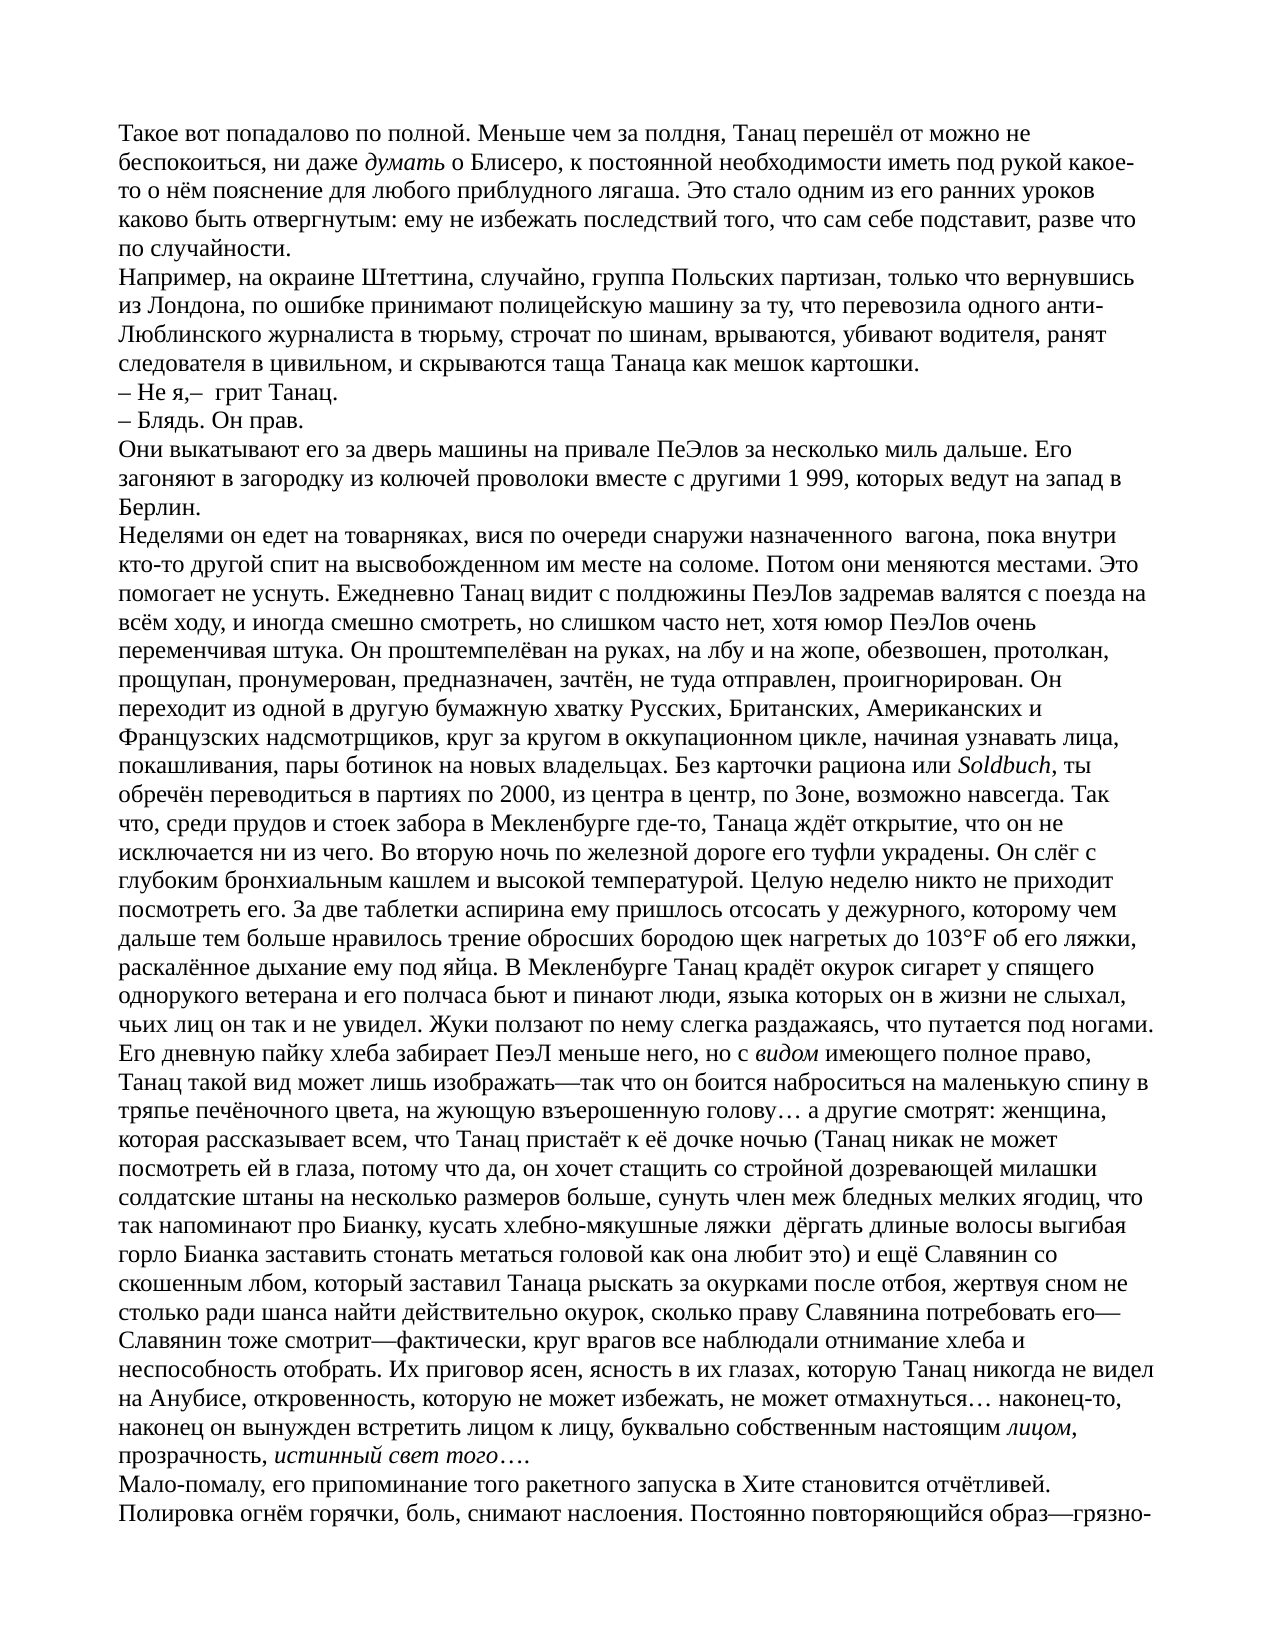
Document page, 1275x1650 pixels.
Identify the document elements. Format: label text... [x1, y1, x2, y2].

text Например, на окраине Штеттина, случайно, группа Польских партизан, только что вернувшись из Лондона, по ошибке принимают полицейскую машину за ту, что перевозила одного анти-Люблинского журналиста в тюрьму, строчат по шинам, врываются, убивают водителя, ранят следователя в цивильном, и скрываются таща Танаца как мешок картошки. [118, 262, 1157, 377]
text Неделями он едет на товарняках, вися по очереди снаружи назначенного вагона, пока внутри кто-то другой спит на высвобожденном им месте на соломе. Потом они меняются местами. Это помогает не уснуть. Ежедневно Танац видит с полдюжины ПеэЛов задремав валятся с поезда на всём ходу, и иногда смешно смотреть, но слишком часто нет, хотя юмор ПеэЛов очень переменчивая штука. Он проштемпелёван на руках, на лбу и на жопе, обезвошен, протолкан, прощупан, пронумерован, предназначен, зачтён, не туда отправлен, проигнорирован. Он переходит из одной в другую бумажную хватку Русских, Британских, Американских и Французских надсмотрщиков, круг за кругом в оккупационном цикле, начиная узнавать лица, покашливания, пары ботинок на новых владельцах. Без карточки рациона или Soldbuch, ты обречён переводиться в партиях по 2000, из центра в центр, по Зоне, возможно навсегда. Так что, среди прудов и стоек забора в Мекленбурге где-то, Танаца ждёт открытие, что он не исключается ни из чего. Во вторую ночь по железной дороге его туфли украдены. Он слёг с глубоким бронхиальным кашлем и высокой температурой. Целую неделю никто не приходит посмотреть его. За две таблетки аспирина ему пришлось отсосать у дежурного, которому чем дальше тем больше нравилось трение обросших бородою щек нагретых до 103°F об его ляжки, раскалённое дыхание ему под яйца. В Мекленбурге Танац крадёт окурок сигарет у спящего однорукого ветерана и его полчаса бьют и пинают люди, языка которых он в жизни не слыхал, чьих лиц он так и не увидел. Жуки ползают по нему слегка раздажаясь, что путается под ногами. Его дневную пайку хлеба забирает ПеэЛ меньше него, но с видом имеющего полное право, Танац такой вид может лишь изображать—так что он боится наброситься на маленькую спину в тряпье печёночного цвета, на жующую взъерошенную голову… а другие смотрят: женщина, которая рассказывает всем, что Танац пристаёт к её дочке ночью (Танац никак не может посмотреть ей в глаза, потому что да, он хочет стащить со стройной дозревающей милашки солдатские штаны на несколько размеров больше, сунуть член меж бледных мелких ягодиц, что так напоминают про Бианку, кусать хлебно-мякушные ляжки дёргать длиные волосы выгибая горло Бианка заставить стонать метаться головой как она любит это) и ещё Славянин со скошенным лбом, который заставил Танаца рыскать за окурками после отбоя, жертвуя сном не столько ради шанса найти действительно окурок, сколько праву Славянина потребовать его—Славянин тоже смотрит—фактически, круг врагов все наблюдали отнимание хлеба и неспособность отобрать. Их приговор ясен, ясность в их глазах, которую Танац никогда не видел на Анубисе, откровенность, которую не может избежать, не может отмахнуться… наконец-то, наконец он вынужден встретить лицом к лицу, буквально собственным настоящим лицом, прозрачность, истинный свет того…. [118, 521, 1157, 1469]
text Такое вот попадалово по полной. Меньше чем за полдня, Танац перешёл от можно не беспокоиться, ни даже думать о Блисеро, к постоянной необходимости иметь под рукой какое-то о нём пояснение для любого приблудного лягаша. Это стало одним из его ранних уроков каково быть отвергнутым: ему не избежать последствий того, что сам себе подставит, разве что по случайности. [118, 118, 1157, 262]
text Мало-помалу, его припоминание того ракетного запуска в Хите становится отчётливей. Полировка огнём горячки, боль, снимают наслоения. Постоянно повторяющийся образ—грязно- [118, 1469, 1157, 1527]
text – Не я,– грит Танац. [118, 377, 1157, 406]
text – Блядь. Он прав. [118, 406, 1157, 434]
text Они выкатывают его за дверь машины на привале ПеЭлов за несколько миль дальше. Его загоняют в загородку из колючей проволоки вместе с другими 1 999, которых ведут на запад в Берлин. [118, 434, 1157, 521]
